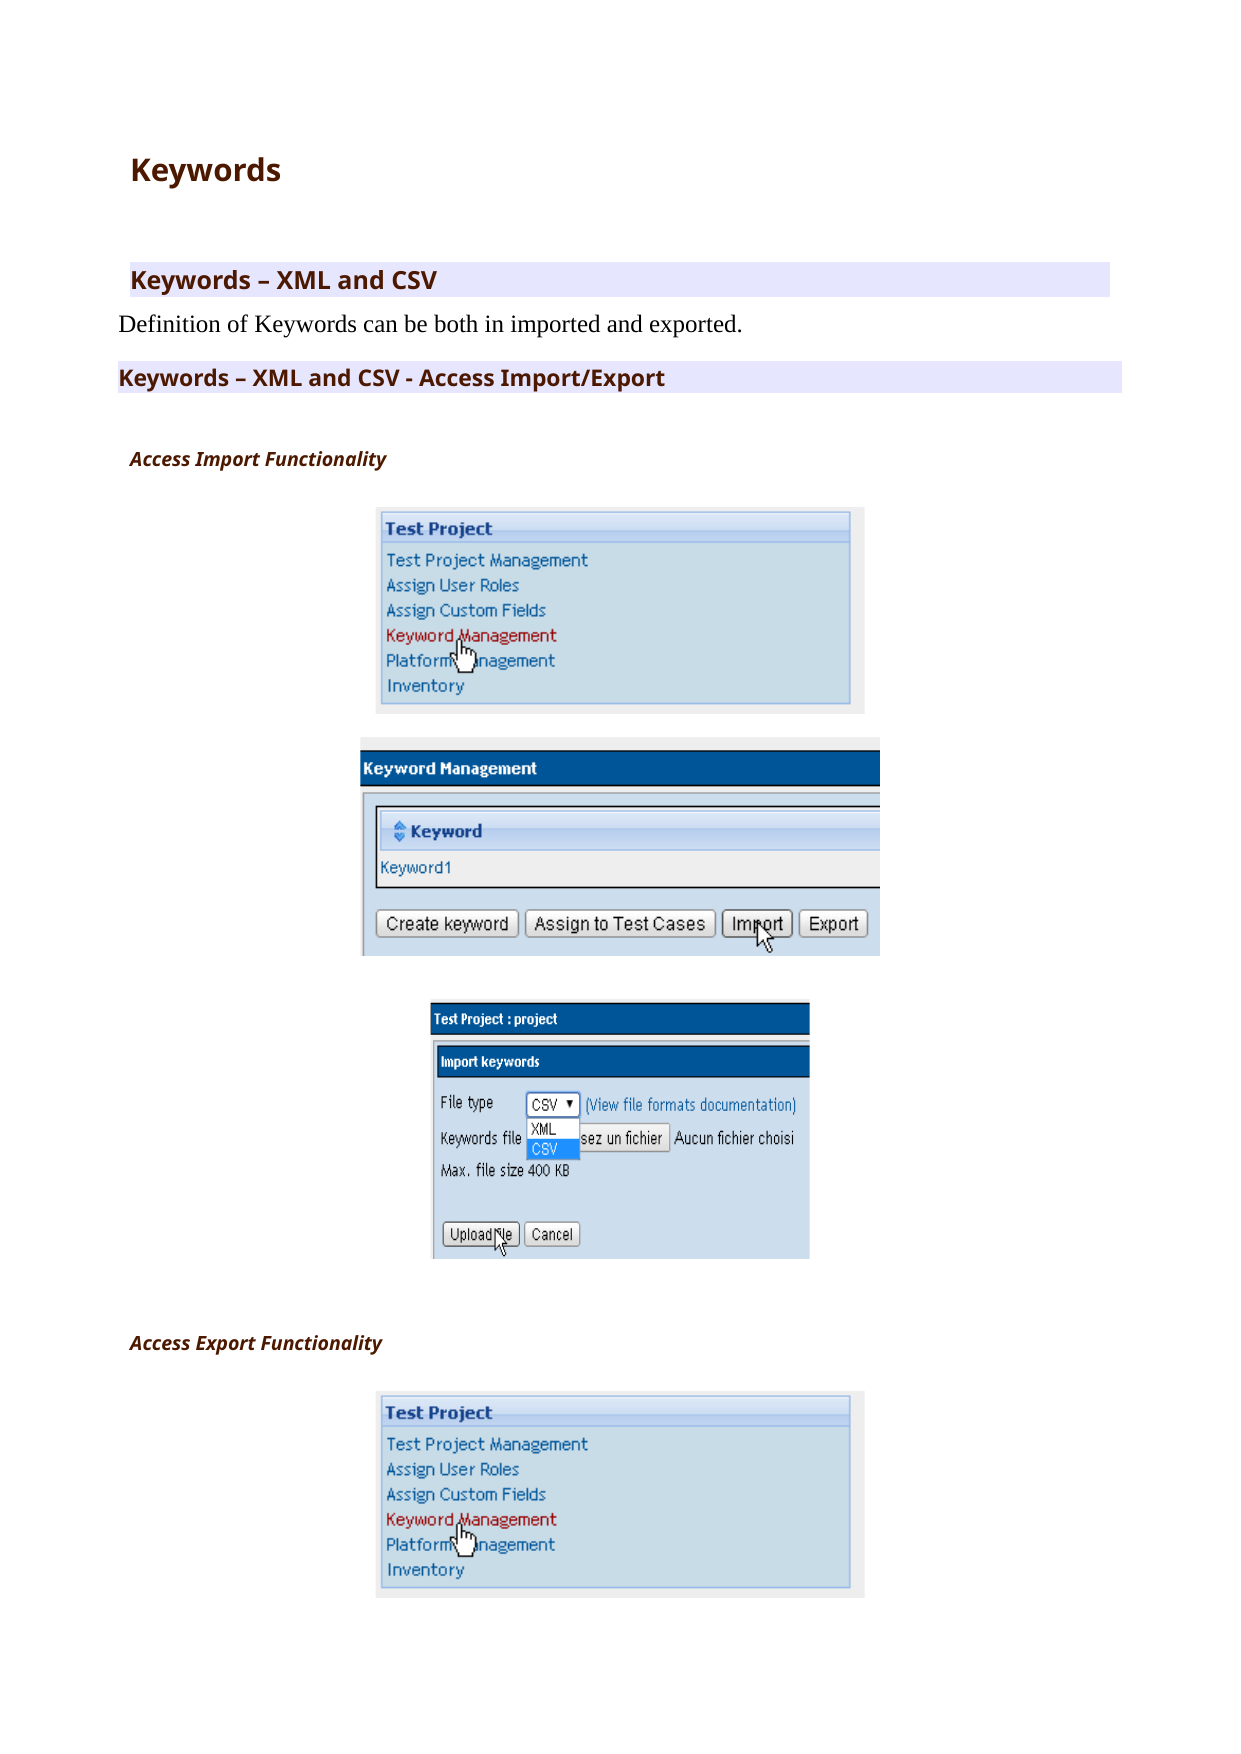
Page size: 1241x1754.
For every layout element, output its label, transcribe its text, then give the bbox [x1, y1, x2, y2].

subtitle Keywords [130, 148, 1110, 190]
picture [375, 1391, 865, 1598]
subtitle Access Import Functionality [130, 446, 1110, 472]
picture [430, 999, 810, 1259]
picture [360, 737, 880, 956]
subtitle Keywords – XML and CSV - Access Import/Export [118, 361, 1122, 393]
picture [375, 507, 865, 714]
subtitle Access Export Functionality [130, 1330, 1110, 1356]
subtitle Keywords – XML and CSV [130, 262, 1110, 297]
text Definition of Keywords can be both in imported and exported. [118, 309, 1122, 338]
